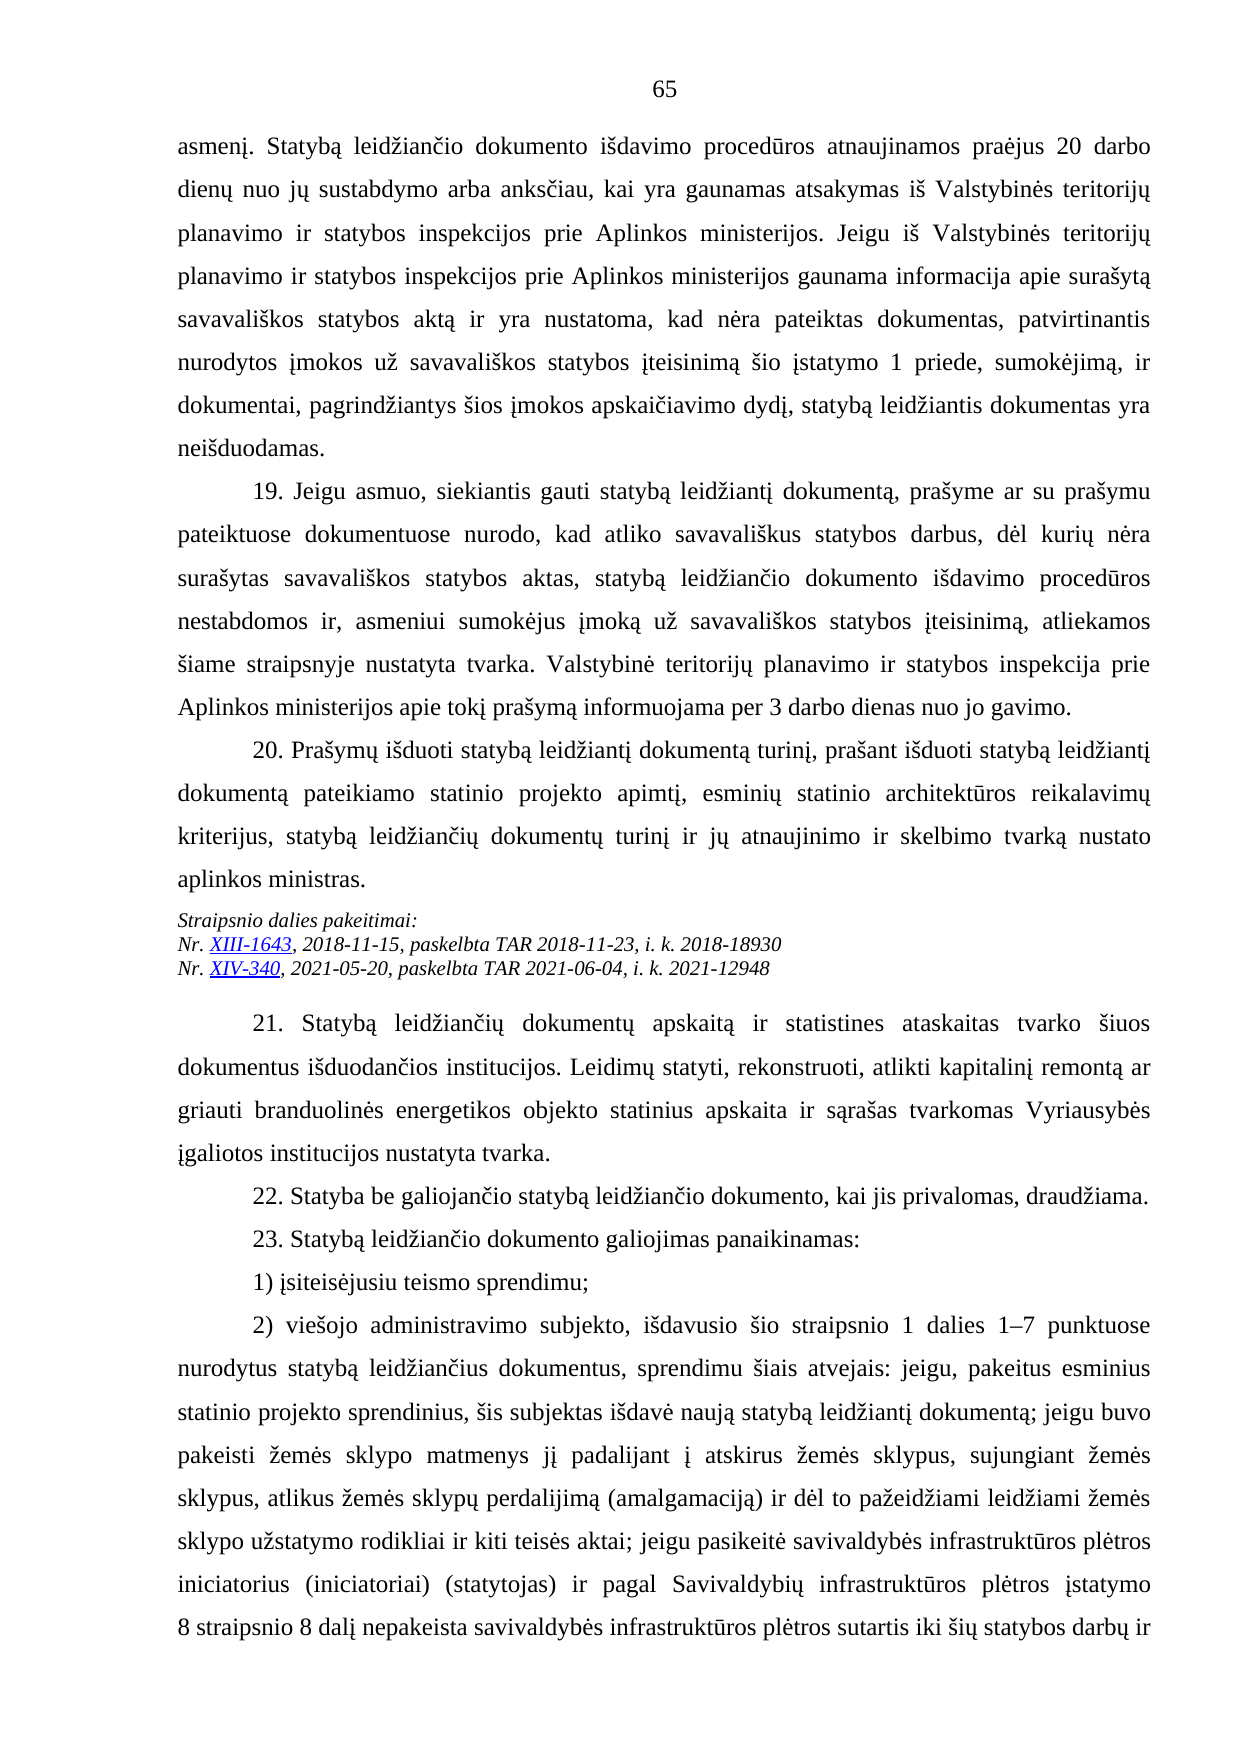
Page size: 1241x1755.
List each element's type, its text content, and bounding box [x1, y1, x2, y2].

text 1) įsiteisėjusiu teismo sprendimu; [177, 1267, 1152, 1296]
text 21. Statybą leidžiančių dokumentų apskaitą ir statistines ataskaitas tvarko šiuos dokumentus išduodančios institucijos. Leidimų statyti, rekonstruoti, atlikti kapitalinį remontą ar griauti branduolinės energetikos objekto statinius apskaita ir sąrašas tvarkomas Vyriausybės įgaliotos institucijos nustatyta tvarka. [177, 1008, 1152, 1167]
text 20. Prašymų išduoti statybą leidžiantį dokumentą turinį, prašant išduoti statybą leidžiantį dokumentą pateikiamo statinio projekto apimtį, esminių statinio architektūros reikalavimų kriterijus, statybą leidžiančių dokumentų turinį ir jų atnaujinimo ir skelbimo tvarką nustato aplinkos ministras. [177, 735, 1152, 893]
text asmenį. Statybą leidžiančio dokumento išdavimo procedūros atnaujinamos praėjus 20 darbo dienų nuo jų sustabdymo arba anksčiau, kai yra gaunamas atsakymas iš Valstybinės teritorijų planavimo ir statybos inspekcijos prie Aplinkos ministerijos. Jeigu iš Valstybinės teritorijų planavimo ir statybos inspekcijos prie Aplinkos ministerijos gaunama informacija apie surašytą savavališkos statybos aktą ir yra nustatoma, kad nėra pateiktas dokumentas, patvirtinantis nurodytos įmokos už savavališkos statybos įteisinimą šio įstatymo 1 priede, sumokėjimą, ir dokumentai, pagrindžiantys šios įmokos apskaičiavimo dydį, statybą leidžiantis dokumentas yra neišduodamas. [177, 131, 1152, 462]
text 19. Jeigu asmuo, siekiantis gauti statybą leidžiantį dokumentą, prašyme ar su prašymu pateiktuose dokumentuose nurodo, kad atliko savavališkus statybos darbus, dėl kurių nėra surašytas savavališkos statybos aktas, statybą leidžiančio dokumento išdavimo procedūros nestabdomos ir, asmeniui sumokėjus įmoką už savavališkos statybos įteisinimą, atliekamos šiame straipsnyje nustatyta tvarka. Valstybinė teritorijų planavimo ir statybos inspekcija prie Aplinkos ministerijos apie tokį prašymą informuojama per 3 darbo dienas nuo jo gavimo. [177, 476, 1152, 721]
text 23. Statybą leidžiančio dokumento galiojimas panaikinamas: [177, 1224, 1152, 1253]
text Nr. XIII-1643, 2018-11-15, paskelbta TAR 2018-11-23, i. k. 2018-18930 [177, 932, 1152, 956]
text Straipsnio dalies pakeitimai: [177, 908, 1152, 932]
text 2) viešojo administravimo subjekto, išdavusio šio straipsnio 1 dalies 1–7 punktuose nurodytus statybą leidžiančius dokumentus, sprendimu šiais atvejais: jeigu, pakeitus esminius statinio projekto sprendinius, šis subjektas išdavė naują statybą leidžiantį dokumentą; jeigu buvo pakeisti žemės sklypo matmenys jį padalijant į atskirus žemės sklypus, sujungiant žemės sklypus, atlikus žemės sklypų perdalijimą (amalgamaciją) ir dėl to pažeidžiami leidžiami žemės sklypo užstatymo rodikliai ir kiti teisės aktai; jeigu pasikeitė savivaldybės infrastruktūros plėtros iniciatorius (iniciatoriai) (statytojas) ir pagal Savivaldybių infrastruktūros plėtros įstatymo 8 straipsnio 8 dalį nepakeista savivaldybės infrastruktūros plėtros sutartis iki šių statybos darbų ir [177, 1310, 1152, 1641]
text 22. Statyba be galiojančio statybą leidžiančio dokumento, kai jis privalomas, draudžiama. [177, 1181, 1152, 1210]
text Nr. XIV-340, 2021-05-20, paskelbta TAR 2021-06-04, i. k. 2021-12948 [177, 956, 1152, 980]
